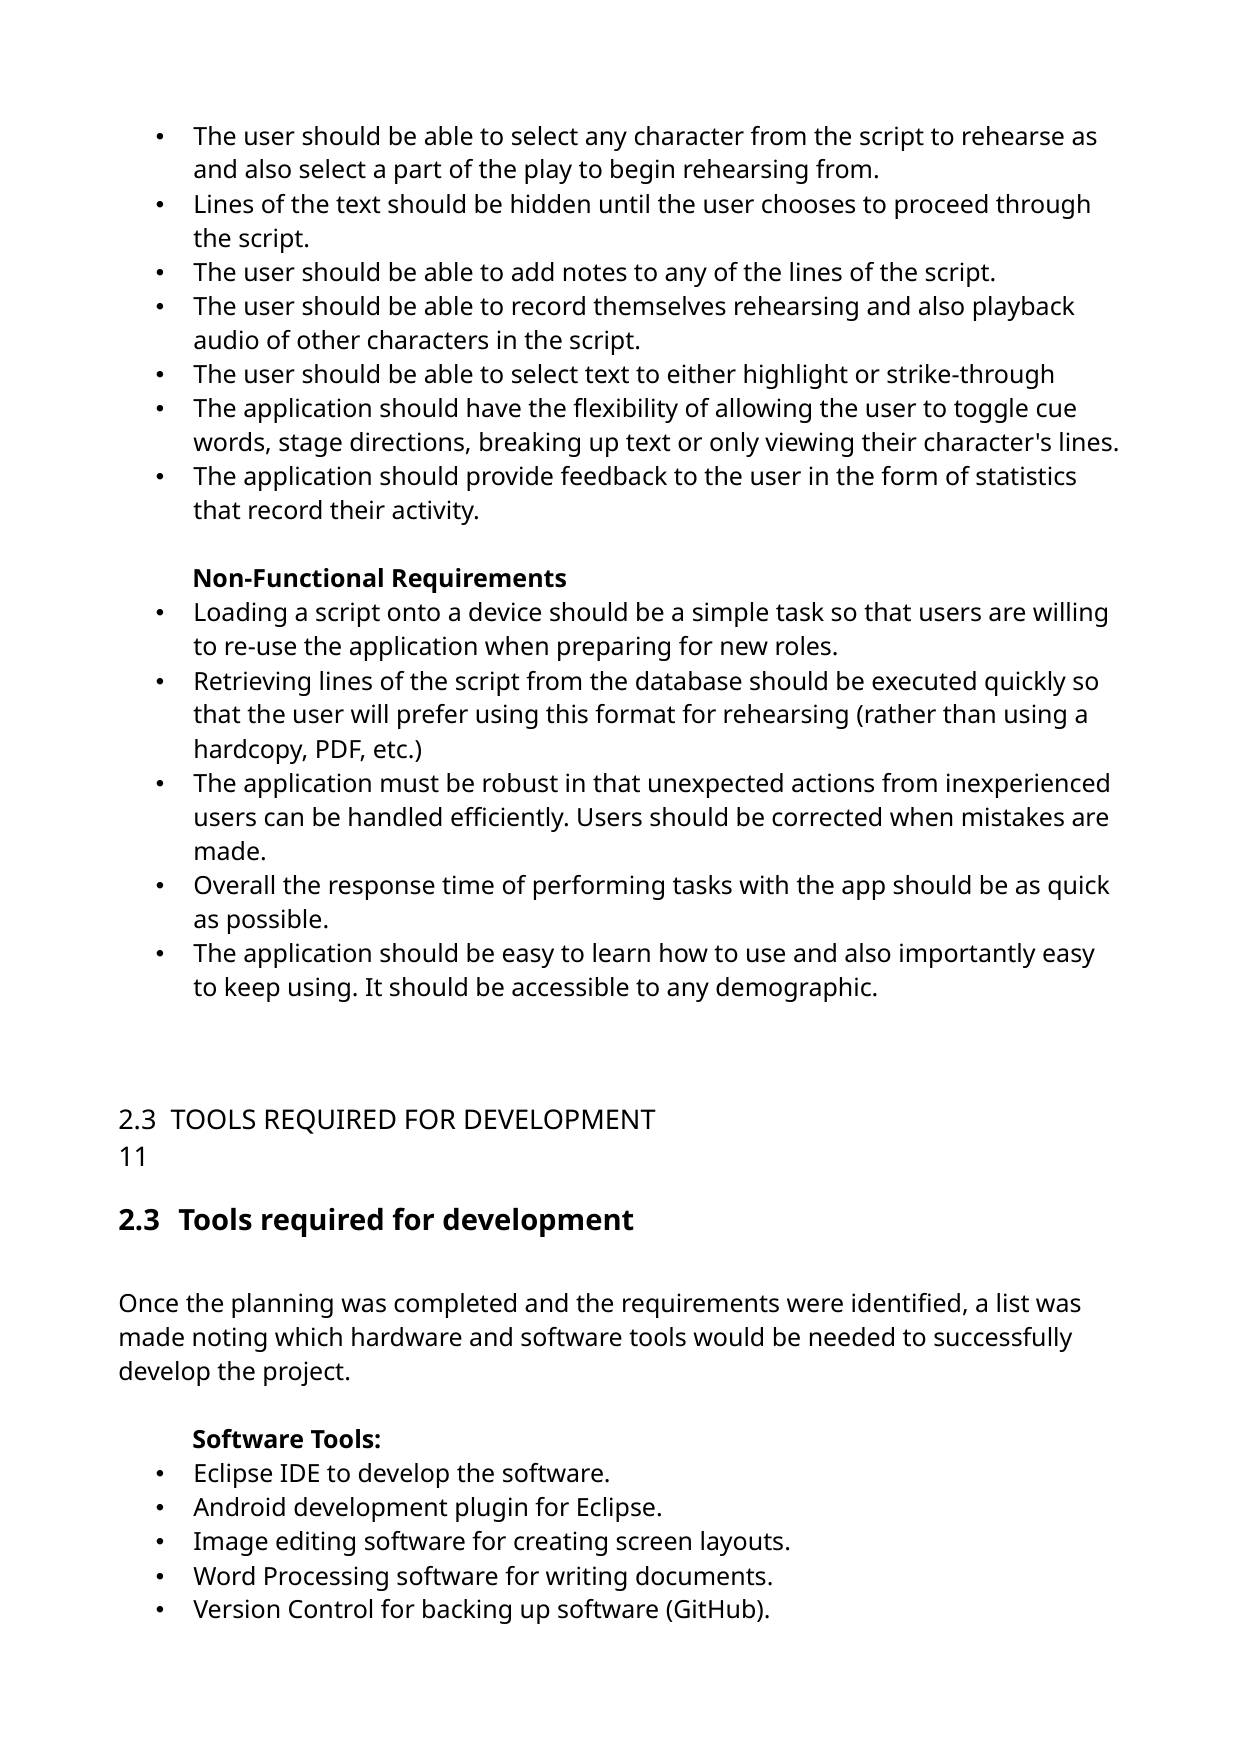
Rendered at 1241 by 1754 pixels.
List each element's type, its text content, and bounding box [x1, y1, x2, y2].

list The user should be able to select text to either highlight or strike-through [156, 357, 1122, 391]
list Word Processing software for writing documents. [156, 1558, 1122, 1592]
list The user should be able to select any character from the script to rehearse as and also select a part of the play to begin rehearsing from. [156, 118, 1122, 186]
list Eclipse IDE to develop the software. [156, 1456, 1122, 1490]
list Lines of the text should be hidden until the user chooses to proceed through the script. [156, 186, 1122, 254]
text Software Tools: [118, 1422, 1122, 1456]
list Android development plugin for Eclipse. [156, 1490, 1122, 1524]
list The application should provide feedback to the user in the form of statistics that record their activity. [156, 459, 1122, 527]
subtitle 2.3 Tools required for development [118, 1199, 1122, 1239]
list Image editing software for creating screen layouts. [156, 1524, 1122, 1558]
text Non-Functional Requirements [118, 561, 1122, 595]
list The user should be able to record themselves rehearsing and also playback audio of other characters in the script. [156, 288, 1122, 357]
list The application must be robust in that unexpected actions from inexperienced users can be handled efficiently. Users should be corrected when mistakes are made. [156, 765, 1122, 867]
list Overall the response time of performing tasks with the app should be as quick as possible. [156, 867, 1122, 936]
list Retrieving lines of the script from the database should be executed quickly so that the user will prefer using this format for rehearsing (rather than using a hardcopy, PDF, etc.) [156, 663, 1122, 765]
text 2.3 TOOLS REQUIRED FOR DEVELOPMENT 11 [118, 1101, 1122, 1174]
list Loading a script onto a device should be a simple task so that users are willing to re-use the application when preparing for new roles. [156, 595, 1122, 663]
list Version Control for backing up software (GitHub). [156, 1592, 1122, 1626]
text Once the planning was completed and the requirements were identified, a list was made noting which hardware and software tools would be needed to successfully develop the project. [118, 1286, 1122, 1388]
list The application should have the flexibility of allowing the user to toggle cue words, stage directions, breaking up text or only viewing their character's lines. [156, 391, 1122, 459]
list The user should be able to add notes to any of the lines of the script. [156, 254, 1122, 288]
list The application should be easy to learn how to use and also importantly easy to keep using. It should be accessible to any demographic. [156, 936, 1122, 1004]
